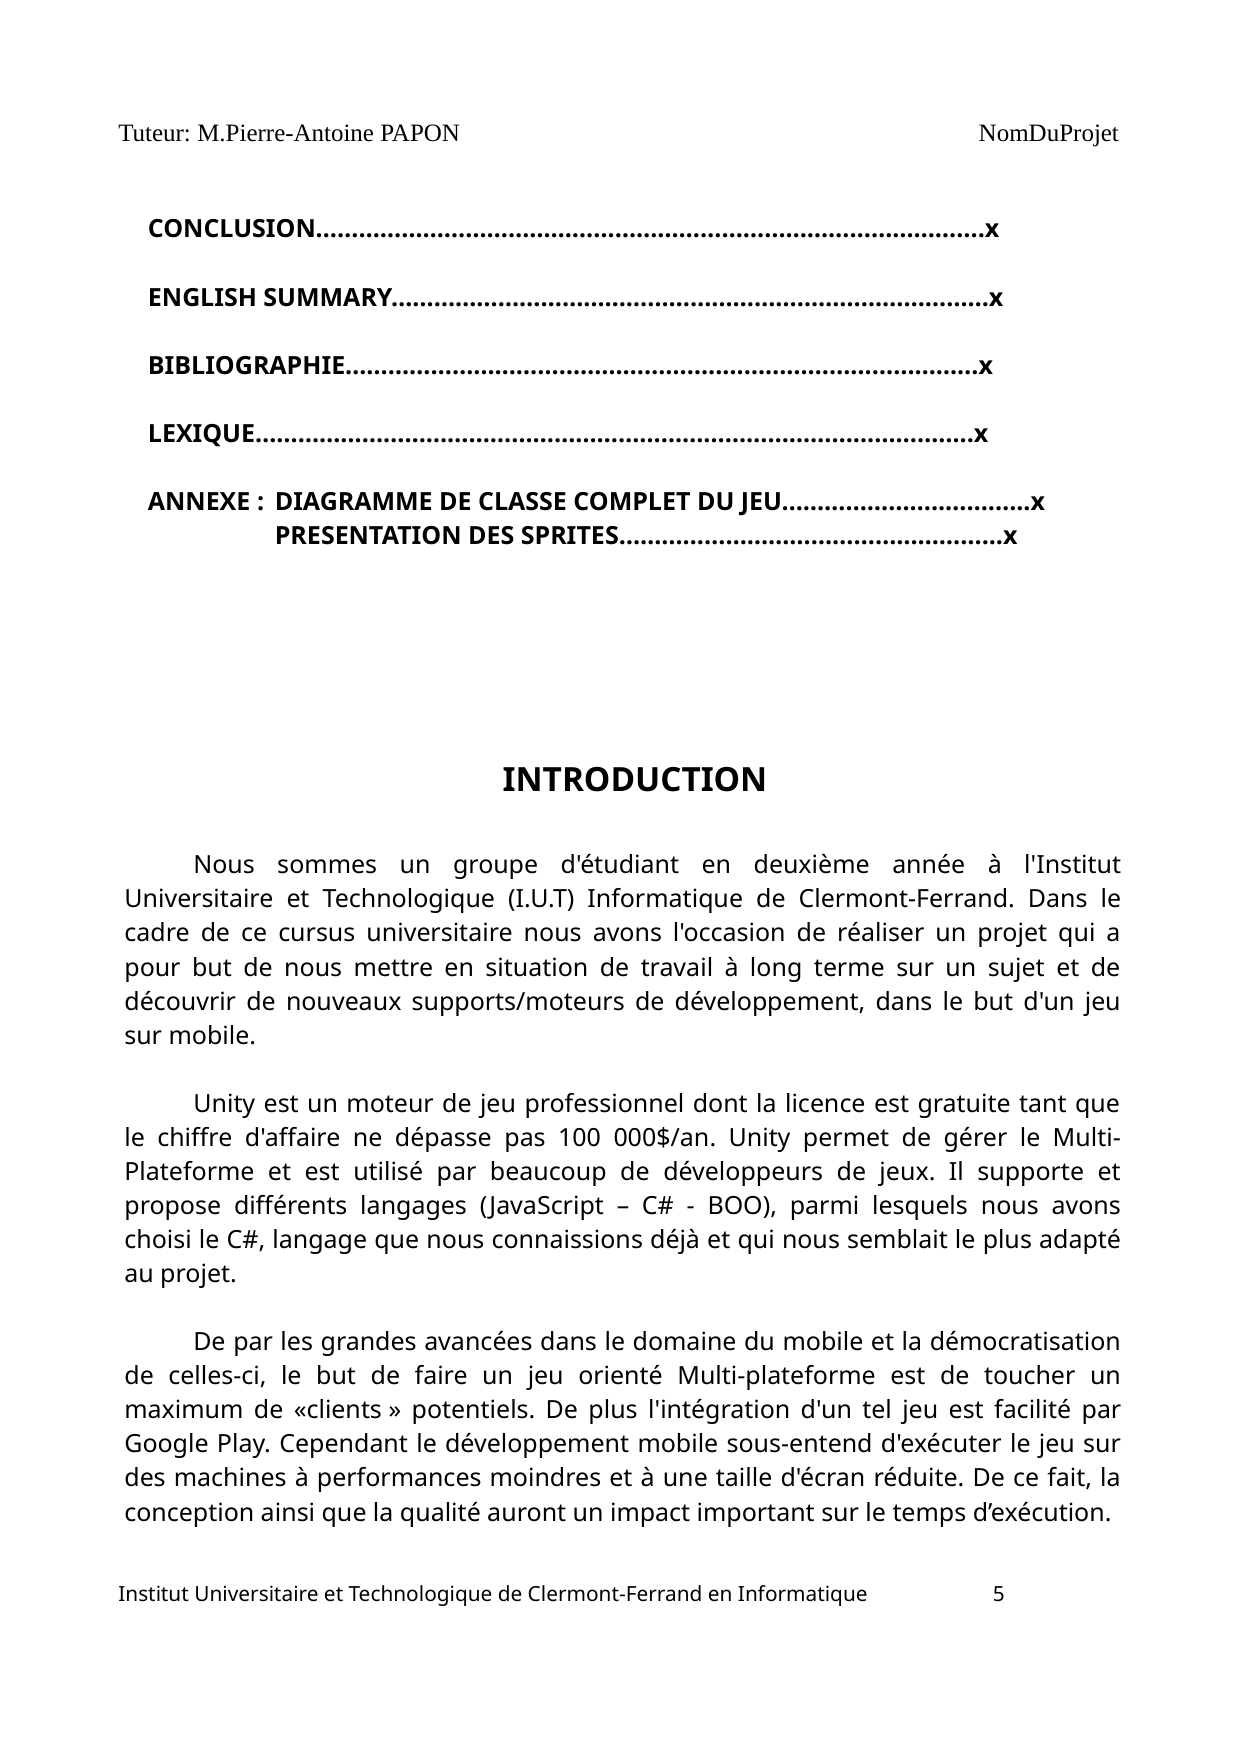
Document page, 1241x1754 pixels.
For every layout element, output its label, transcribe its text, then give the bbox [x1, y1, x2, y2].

text LEXIQUE………………………………………………………………………………………..x [148, 416, 1122, 449]
text Nous sommes un groupe d'étudiant en deuxième année à l'Institut Universitaire et Technologique (I.U.T) Informatique de Clermont-Ferrand. Dans le cadre de ce cursus universitaire nous avons l'occasion de réaliser un projet qui a pour but de nous mettre en situation de travail à long terme sur un sujet et de découvrir de nouveaux supports/moteurs de développement, dans le but d'un jeu sur mobile. [124, 847, 1122, 1051]
text PRESENTATION DES SPRITES……………………………………………...x [148, 518, 1122, 552]
text ANNEXE : DIAGRAMME DE CLASSE COMPLET DU JEU…………………..…….…..x [148, 484, 1122, 518]
text INTRODUCTION [148, 756, 1122, 802]
text De par les grandes avancées dans le domaine du mobile et la démocratisation de celles-ci, le but de faire un jeu orienté Multi-plateforme est de toucher un maximum de «clients » potentiels. De plus l'intégration d'un tel jeu est facilité par Google Play. Cependant le développement mobile sous-entend d'exécuter le jeu sur des machines à performances moindres et à une taille d'écran réduite. De ce fait, la conception ainsi que la qualité auront un impact important sur le temps d’exécution. [124, 1324, 1122, 1528]
text ENGLISH SUMMARY…………………………………………………………………………x [148, 279, 1122, 313]
text BIBLIOGRAPHIE……………………………………………..………………………………x [148, 347, 1122, 381]
text Unity est un moteur de jeu professionnel dont la licence est gratuite tant que le chiffre d'affaire ne dépasse pas 100 000$/an. Unity permet de gérer le Multi-Plateforme et est utilisé par beaucoup de développeurs de jeux. Il supporte et propose différents langages (JavaScript – C# - BOO), parmi lesquels nous avons choisi le C#, langage que nous connaissions déjà et qui nous semblait le plus adapté au projet. [124, 1085, 1122, 1290]
text CONCLUSION………………………………………………………………………………….x [148, 211, 1122, 245]
